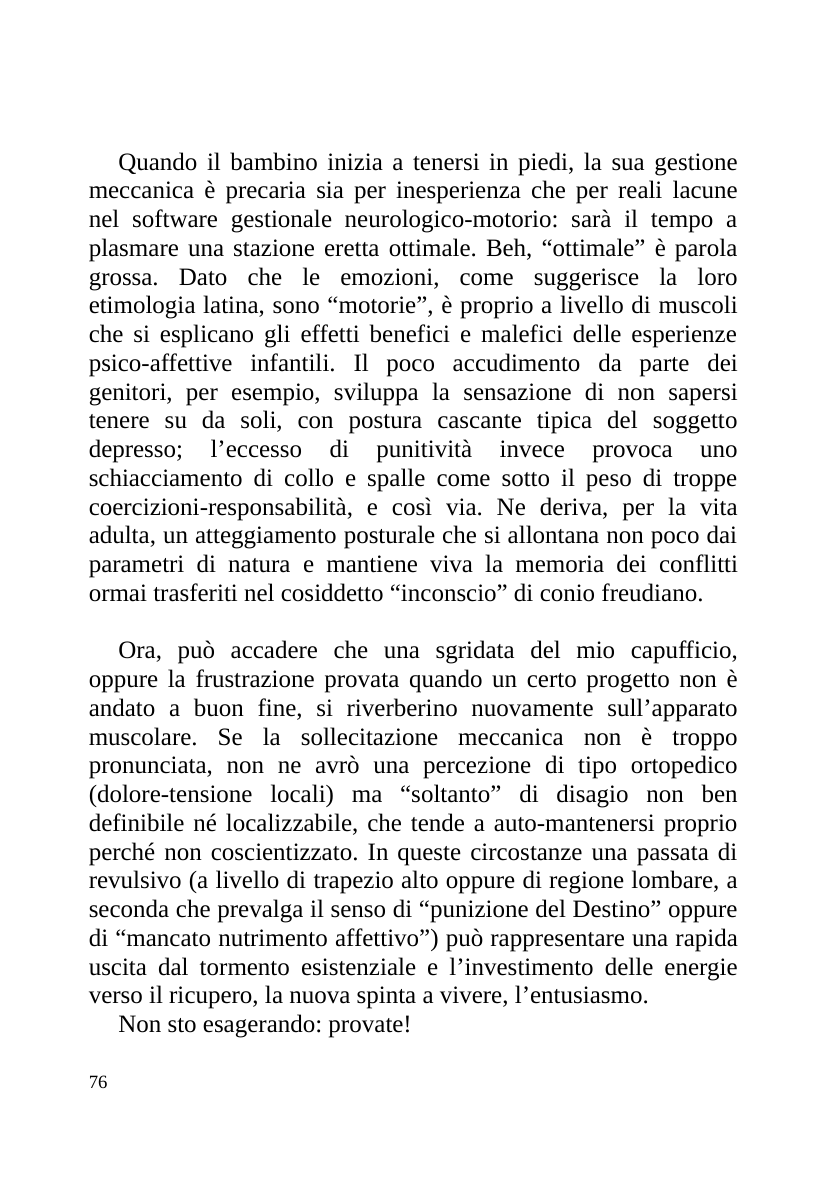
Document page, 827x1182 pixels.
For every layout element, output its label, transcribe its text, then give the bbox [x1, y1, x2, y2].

text Quando il bambino inizia a tenersi in piedi, la sua gestione meccanica è precaria sia per inesperienza che per reali lacune nel software gestionale neurologico-motorio: sarà il tempo a plasmare una stazione eretta ottimale. Beh, “ottimale” è parola grossa. Dato che le emozioni, come suggerisce la loro etimologia latina, sono “motorie”, è proprio a livello di muscoli che si esplicano gli effetti benefici e malefici delle esperienze psico-affettive infantili. Il poco accudimento da parte dei genitori, per esempio, sviluppa la sensazione di non sapersi tenere su da soli, con postura cascante tipica del soggetto depresso; l’eccesso di punitività invece provoca uno schiacciamento di collo e spalle come sotto il peso di troppe coercizioni-responsabilità, e così via. Ne deriva, per la vita adulta, un atteggiamento posturale che si allontana non poco dai parametri di natura e mantiene viva la memoria dei conflitti ormai trasferiti nel cosiddetto “inconscio” di conio freudiano. [88, 147, 738, 607]
text Ora, può accadere che una sgridata del mio capufficio, oppure la frustrazione provata quando un certo progetto non è andato a buon fine, si riverberino nuovamente sull’apparato muscolare. Se la sollecitazione meccanica non è troppo pronunciata, non ne avrò una percezione di tipo ortopedico (dolore-tensione locali) ma “soltanto” di disagio non ben definibile né localizzabile, che tende a auto-mantenersi proprio perché non coscientizzato. In queste circostanze una passata di revulsivo (a livello di trapezio alto oppure di regione lombare, a seconda che prevalga il senso di “punizione del Destino” oppure di “mancato nutrimento affettivo”) può rappresentare una rapida uscita dal tormento esistenziale e l’investimento delle energie verso il ricupero, la nuova spinta a vivere, l’entusiasmo. [88, 636, 738, 1009]
text Non sto esagerando: provate! [88, 1009, 738, 1038]
